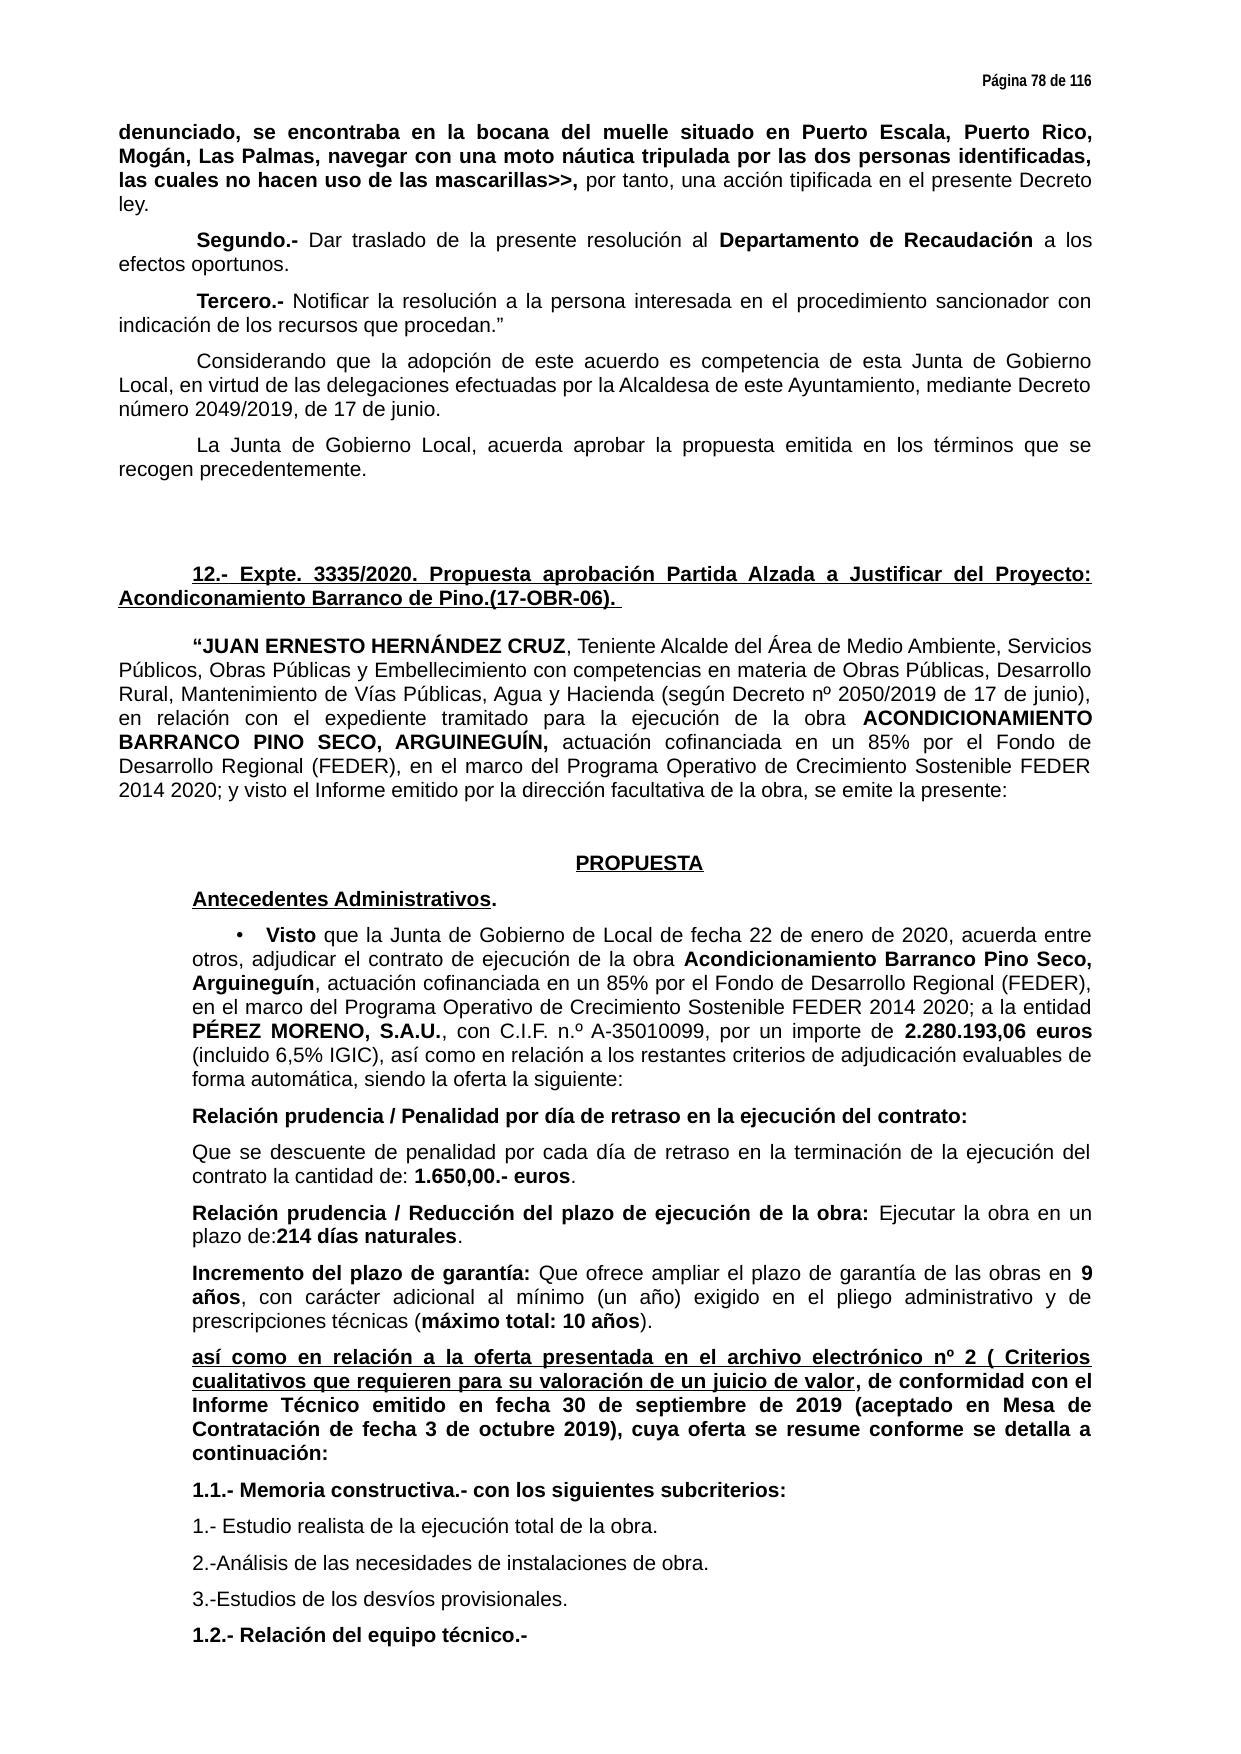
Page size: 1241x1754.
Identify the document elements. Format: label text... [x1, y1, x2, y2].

text 1.1.- Memoria constructiva.- con los siguientes subcriterios: [118, 1477, 1092, 1501]
list Incremento del plazo de garantía: Que ofrece ampliar el plazo de garantía de las obras en 9 años, con carácter adicional al mínimo (un año) exigido en el pliego administrativo y de prescripciones técnicas (máximo total: 10 años). [162, 1261, 1092, 1333]
list Relación prudencia / Penalidad por día de retraso en la ejecución del contrato: [162, 1103, 1092, 1127]
text PROPUESTA [118, 850, 1092, 874]
text “JUAN ERNESTO HERNÁNDEZ CRUZ, Teniente Alcalde del Área de Medio Ambiente, Servicios Públicos, Obras Públicas y Embellecimiento con competencias en materia de Obras Públicas, Desarrollo Rural, Mantenimiento de Vías Públicas, Agua y Hacienda (según Decreto nº 2050/2019 de 17 de junio), en relación con el expediente tramitado para la ejecución de la obra ACONDICIONAMIENTO BARRANCO PINO SECO, ARGUINEGUÍN, actuación cofinanciada en un 85% por el Fondo de Desarrollo Regional (FEDER), en el marco del Programa Operativo de Crecimiento Sostenible FEDER 2014 2020; y visto el Informe emitido por la dirección facultativa de la obra, se emite la presente: [118, 634, 1092, 801]
text 1.- Estudio realista de la ejecución total de la obra. [118, 1514, 1092, 1538]
list Que se descuente de penalidad por cada día de retraso en la terminación de la ejecución del contrato la cantidad de: 1.650,00.- euros. [162, 1140, 1092, 1188]
text Segundo.- Dar traslado de la presente resolución al Departamento de Recaudación a los efectos oportunos. [118, 228, 1092, 276]
text 12.- Expte. 3335/2020. Propuesta aprobación Partida Alzada a Justificar del Proyecto: Acondiconamiento Barranco de Pino.(17-OBR-06). [118, 562, 1092, 610]
text 1.2.- Relación del equipo técnico.- [118, 1623, 1092, 1647]
text La Junta de Gobierno Local, acuerda aprobar la propuesta emitida en los términos que se recogen precedentemente. [118, 433, 1092, 481]
list Relación prudencia / Reducción del plazo de ejecución de la obra: Ejecutar la obra en un plazo de:214 días naturales. [162, 1200, 1092, 1248]
text 2.-Análisis de las necesidades de instalaciones de obra. [118, 1550, 1092, 1574]
list Visto que la Junta de Gobierno de Local de fecha 22 de enero de 2020, acuerda entre otros, adjudicar el contrato de ejecución de la obra Acondicionamiento Barranco Pino Seco, Arguineguín, actuación cofinanciada en un 85% por el Fondo de Desarrollo Regional (FEDER), en el marco del Programa Operativo de Crecimiento Sostenible FEDER 2014 2020; a la entidad PÉREZ MORENO, S.A.U., con C.I.F. n.º A-35010099, por un importe de 2.280.193,06 euros (incluido 6,5% IGIC), así como en relación a los restantes criterios de adjudicación evaluables de forma automática, siendo la oferta la siguiente: [162, 923, 1092, 1091]
text 3.-Estudios de los desvíos provisionales. [118, 1587, 1092, 1611]
text Antecedentes Administrativos. [118, 887, 1092, 911]
text Tercero.- Notificar la resolución a la persona interesada en el procedimiento sancionador con indicación de los recursos que procedan.” [118, 288, 1092, 336]
text Considerando que la adopción de este acuerdo es competencia de esta Junta de Gobierno Local, en virtud de las delegaciones efectuadas por la Alcaldesa de este Ayuntamiento, mediante Decreto número 2049/2019, de 17 de junio. [118, 349, 1092, 421]
list así como en relación a la oferta presentada en el archivo electrónico nº 2 ( Criterios cualitativos que requieren para su valoración de un juicio de valor, de conformidad con el Informe Técnico emitido en fecha 30 de septiembre de 2019 (aceptado en Mesa de Contratación de fecha 3 de octubre 2019), cuya oferta se resume conforme se detalla a continuación: [162, 1345, 1092, 1465]
text denunciado, se encontraba en la bocana del muelle situado en Puerto Escala, Puerto Rico, Mogán, Las Palmas, navegar con una moto náutica tripulada por las dos personas identificadas, las cuales no hacen uso de las mascarillas>>, por tanto, una acción tipificada en el presente Decreto ley. [118, 120, 1092, 216]
